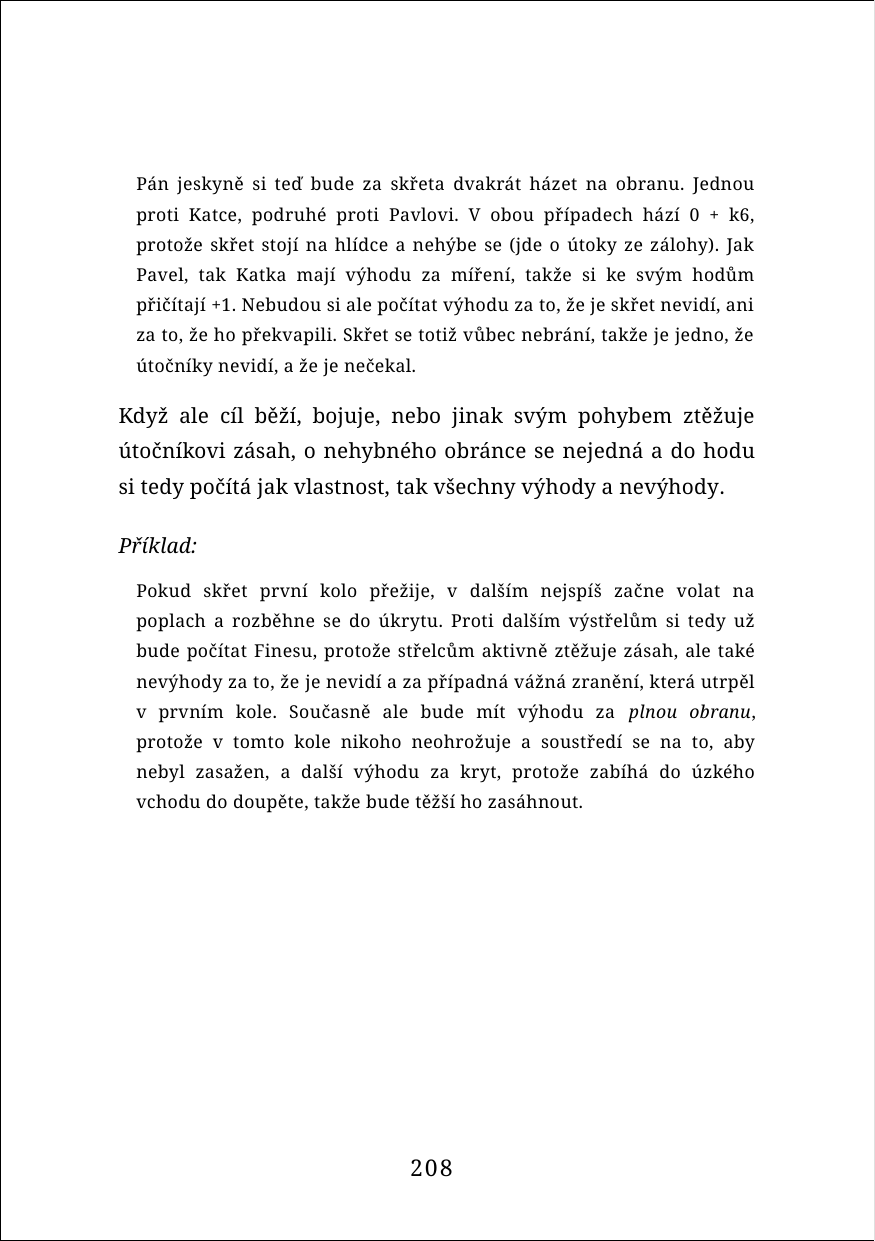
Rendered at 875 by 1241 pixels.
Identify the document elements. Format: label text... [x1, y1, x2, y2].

text Pokud skřet první kolo přežije, v dalším nejspíš začne volat na poplach a rozběhne se do úkrytu. Proti dalším výstřelům si tedy už bude počítat Finesu, protože střelcům aktivně ztěžuje zásah, ale také nevýhody za to, že je nevidí a za případná vážná zranění, která utrpěl v prvním kole. Současně ale bude mít výhodu za plnou obranu, protože v tomto kole nikoho neohrožuje a soustředí se na to, aby nebyl zasažen, a další výhodu za kryt, protože zabíhá do úzkého vchodu do doupěte, takže bude těžší ho zasáhnout. [136, 578, 756, 814]
text Příklad: [118, 531, 756, 559]
text Když ale cíl běží, bojuje, nebo jinak svým pohybem ztěžuje útočníkovi zásah, o nehybného obránce se nejedná a do hodu si tedy počítá jak vlastnost, tak všechny výhody a nevýhody. [118, 401, 756, 500]
text Pán jeskyně si teď bude za skřeta dvakrát házet na obranu. Jednou proti Katce, podruhé proti Pavlovi. V obou případech hází 0 + k6, protože skřet stojí na hlídce a nehýbe se (jde o útoky ze zálohy). Jak Pavel, tak Katka mají výhodu za míření, takže si ke svým hodům přičítají +1. Nebudou si ale počítat výhodu za to, že je skřet nevidí, ani za to, že ho překvapili. Skřet se totiž vůbec nebrání, takže je jedno, že útočníky nevidí, a že je nečekal. [136, 172, 756, 377]
